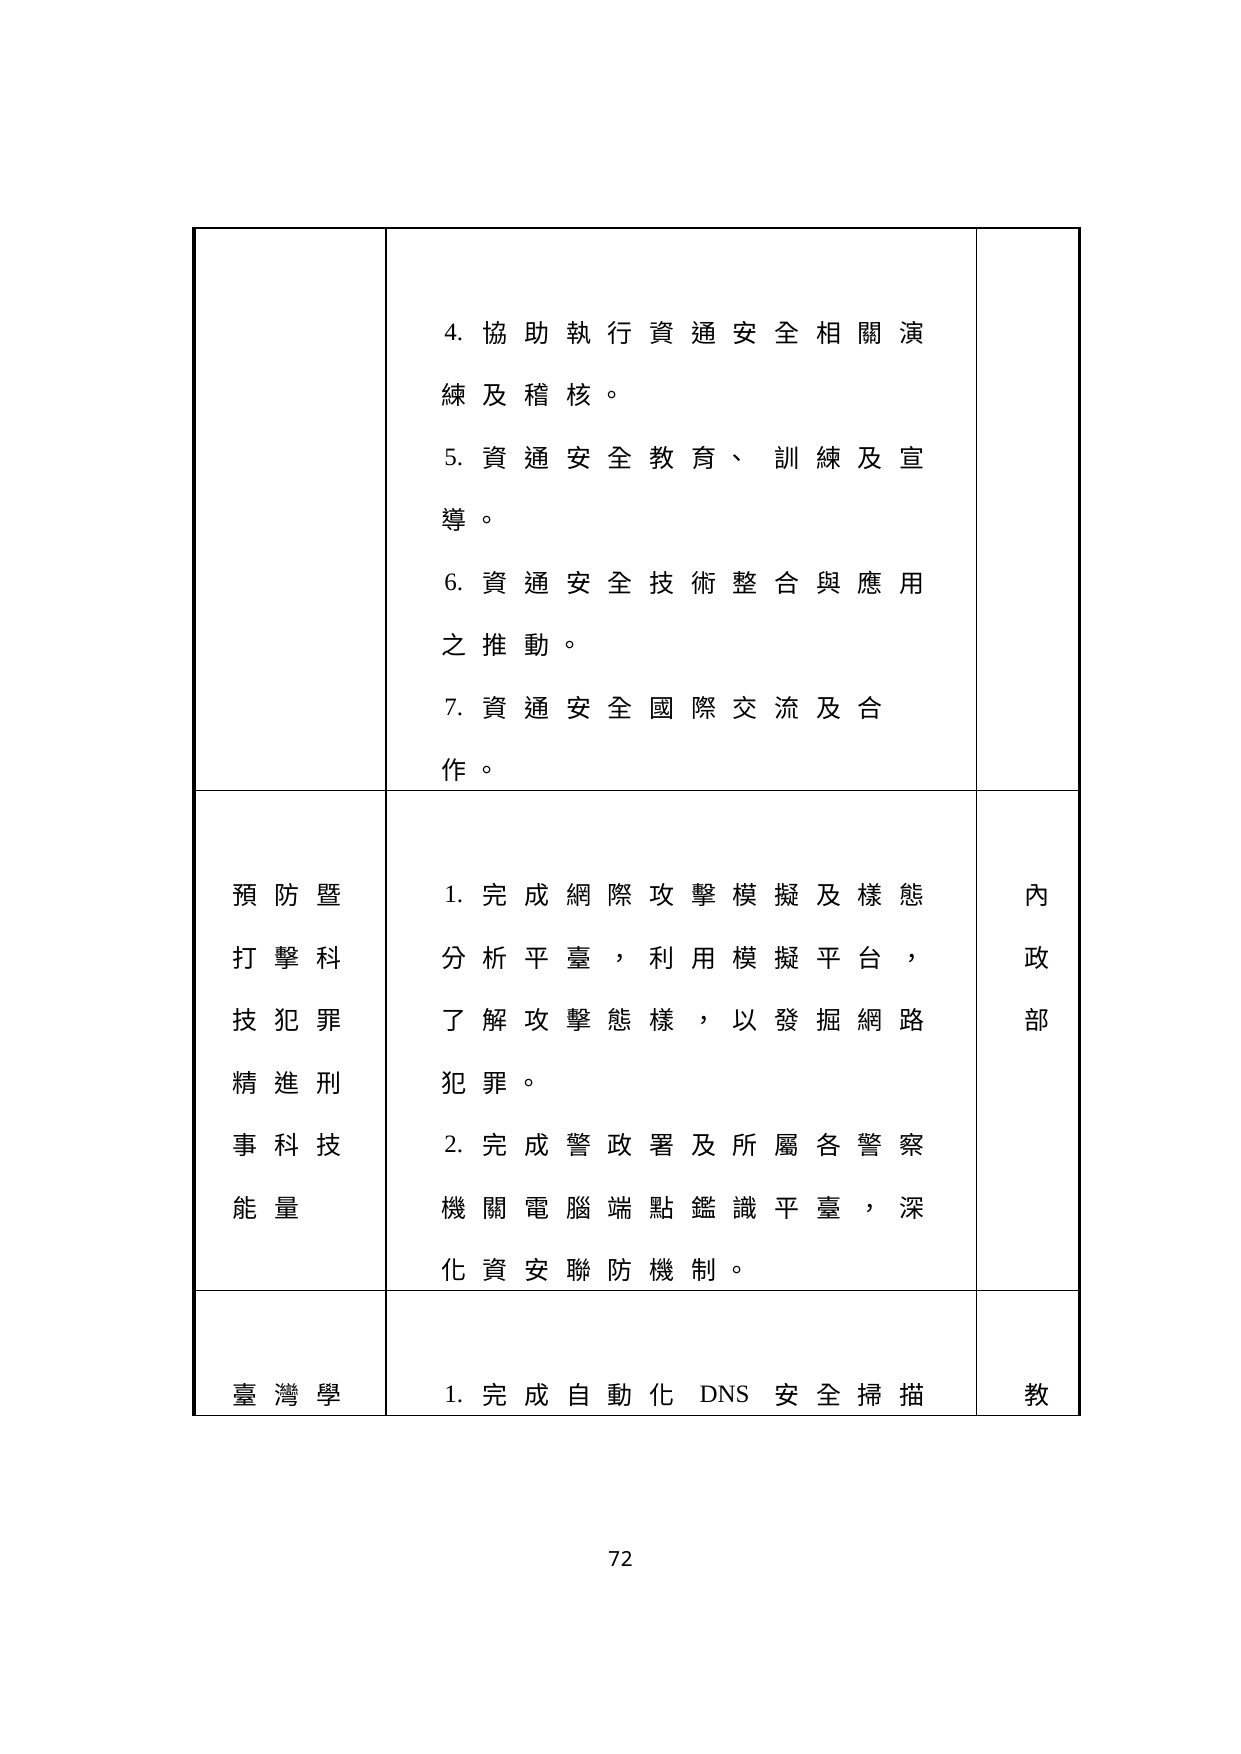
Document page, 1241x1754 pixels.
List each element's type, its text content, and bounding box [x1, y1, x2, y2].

table_cell 內政部 [977, 791, 1078, 1290]
table_cell 4.協助執行資通安全相關演練及稽核。 5.資通安全教育、訓練及宣導。 6.資通安全技術整合與應用之推動。 7.資通安全國際交流及合作。 [387, 229, 976, 790]
table_cell 1.完成自動化DNS安全掃描 [387, 1291, 976, 1415]
table_cell 教 [977, 1291, 1078, 1415]
table_cell [196, 229, 385, 790]
table_cell 1.完成網際攻擊模擬及樣態分析平臺，利用模擬平台，了解攻擊態樣，以發掘網路犯罪。 2.完成警政署及所屬各警察機關電腦端點鑑識平臺，深化資安聯防機制。 [387, 791, 976, 1290]
table_cell [977, 229, 1078, 790]
table_cell 預防暨打擊科技犯罪精進刑事科技能量 [196, 791, 385, 1290]
table_cell 臺灣學 [196, 1291, 385, 1415]
